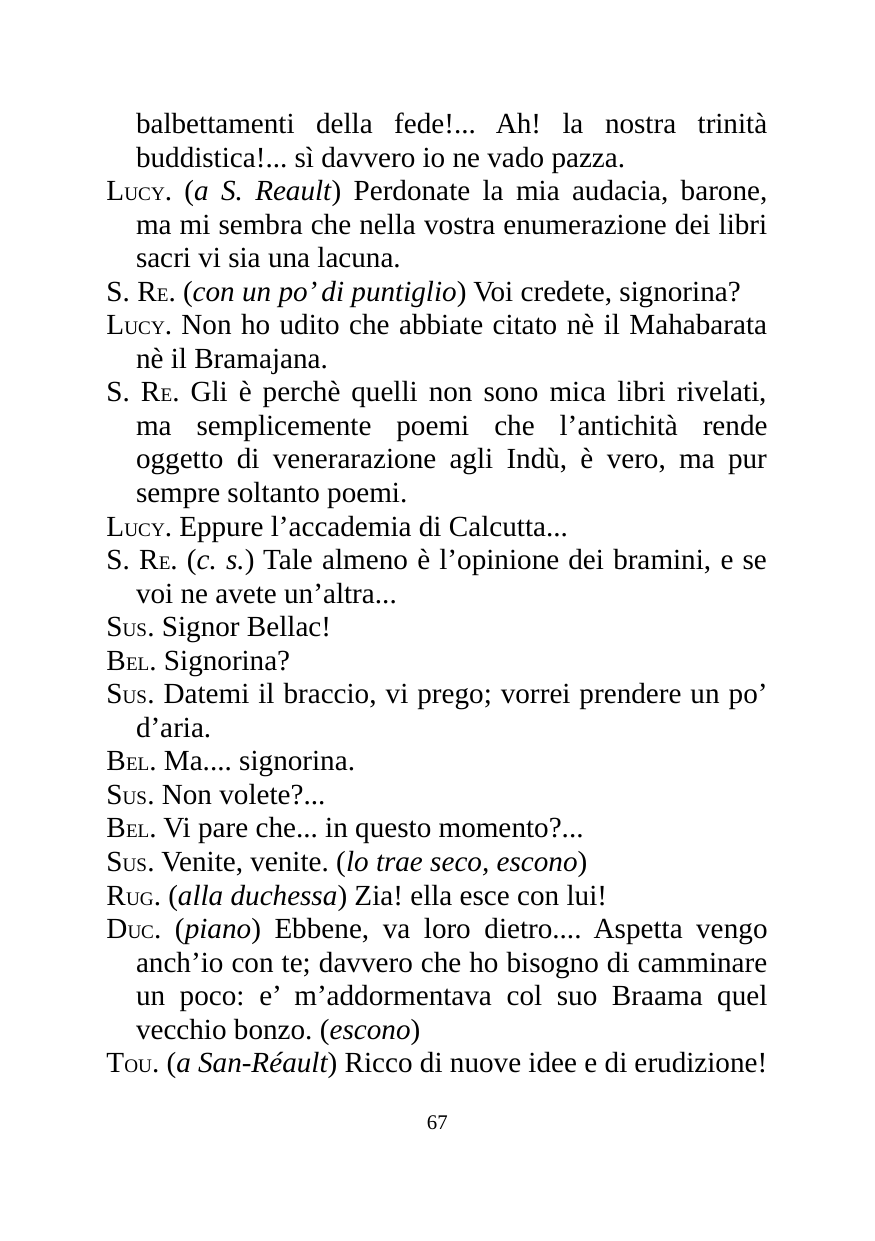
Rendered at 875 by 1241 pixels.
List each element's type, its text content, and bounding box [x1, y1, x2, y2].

text Bel. Vi pare che... in questo momento?... [106, 811, 768, 844]
text S. Re. (c. s.) Tale almeno è l’opinione dei bramini, e se voi ne avete un’altra... [106, 542, 768, 609]
text Sus. Signor Bellac! [106, 609, 768, 643]
text Lucy. (a S. Reault) Perdonate la mia audacia, barone, ma mi sembra che nella vostra enumerazione dei libri sacri vi sia una lacuna. [106, 173, 768, 274]
text Rug. (alla duchessa) Zia! ella esce con lui! [106, 878, 768, 911]
text Sus. Venite, venite. (lo trae seco, escono) [106, 844, 768, 878]
text S. Re. Gli è perchè quelli non sono mica libri rivelati, ma semplicemente poemi che l’antichità rende oggetto di venerarazione agli Indù, è vero, ma pur sempre soltanto poemi. [106, 374, 768, 509]
text Bel. Signorina? [106, 643, 768, 676]
text balbettamenti della fede!... Ah! la nostra trinità buddistica!... sì davvero io ne vado pazza. [106, 106, 768, 173]
text Lucy. Eppure l’accademia di Calcutta... [106, 509, 768, 542]
text Sus. Non volete?... [106, 777, 768, 811]
text Duc. (piano) Ebbene, va loro dietro.... Aspetta vengo anch’io con te; davvero che ho bisogno di camminare un poco: e’ m’addormentava col suo Braama quel vecchio bonzo. (escono) [106, 911, 768, 1045]
text Bel. Ma.... signorina. [106, 743, 768, 777]
text Tou. (a San-Réault) Ricco di nuove idee e di erudizione! [106, 1045, 768, 1079]
text Sus. Datemi il braccio, vi prego; vorrei prendere un po’ d’aria. [106, 676, 768, 743]
text Lucy. Non ho udito che abbiate citato nè il Mahabarata nè il Bramajana. [106, 307, 768, 374]
text S. Re. (con un po’ di puntiglio) Voi credete, signorina? [106, 274, 768, 307]
